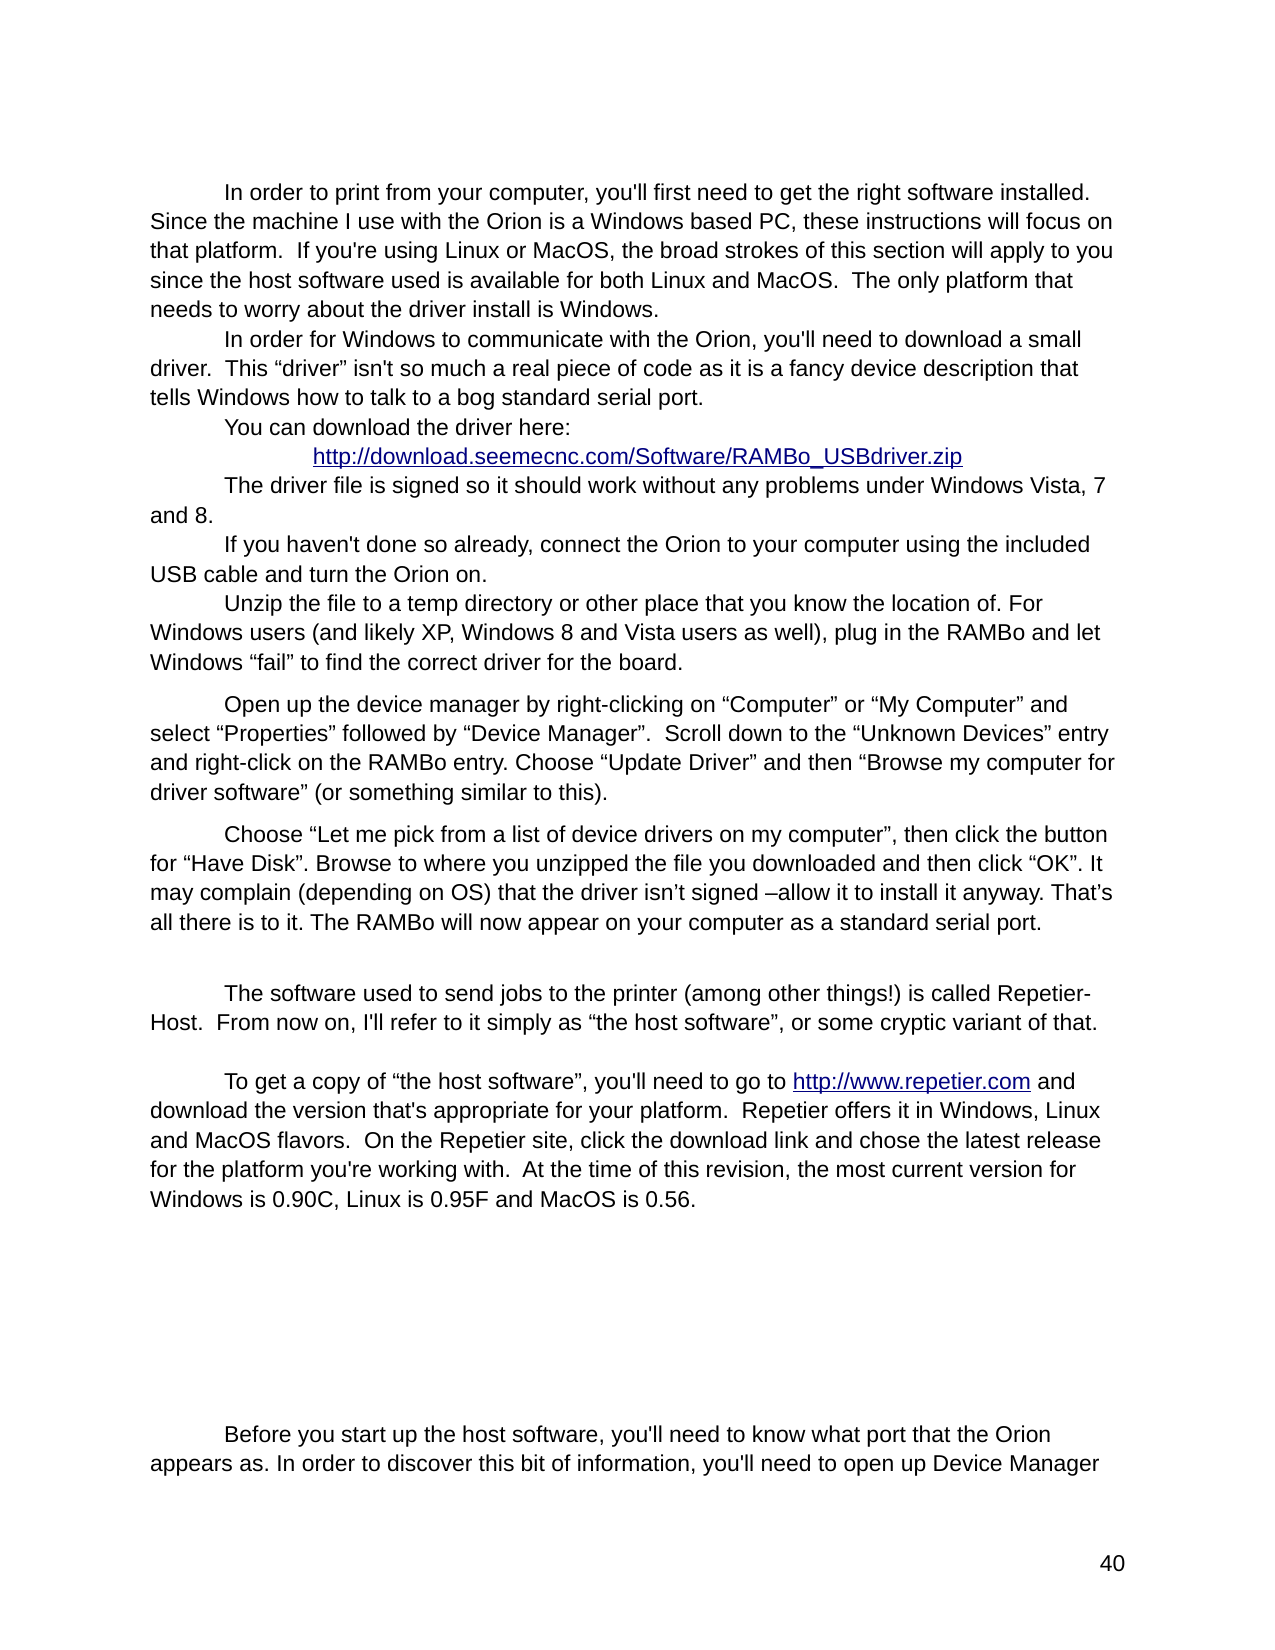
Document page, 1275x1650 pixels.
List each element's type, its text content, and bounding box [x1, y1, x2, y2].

text Open up the device manager by right-clicking on “Computer” or “My Computer” and select “Properties” followed by “Device Manager”. Scroll down to the “Unknown Devices” entry and right-click on the RAMBo entry. Choose “Update Driver” and then “Browse my computer for driver software” (or something similar to this). [150, 691, 1125, 805]
text If you haven't done so already, connect the Orion to your computer using the included USB cable and turn the Orion on. [150, 532, 1125, 587]
text You can download the driver here: [150, 414, 1125, 440]
text In order for Windows to communicate with the Orion, you'll need to download a small driver. This “driver” isn't so much a real piece of code as it is a fancy device description that tells Windows how to talk to a bog standard serial port. [150, 326, 1125, 411]
text http://download.seemecnc.com/Software/RAMBo_USBdriver.zip [150, 444, 1125, 469]
text The driver file is signed so it should work without any problems under Windows Vista, 7 and 8. [150, 473, 1125, 528]
text Before you start up the host software, you'll need to know what port that the Orion appears as. In order to discover this bit of information, you'll need to open up Device Manager [150, 1421, 1125, 1476]
text Choose “Let me pick from a list of device drivers on my computer”, then click the button for “Have Disk”. Browse to where you unzipped the file you downloaded and then click “OK”. It may complain (depending on OS) that the driver isn’t signed –allow it to install it anyway. That’s all there is to it. The RAMBo will now appear on your computer as a standard serial port. [150, 821, 1125, 935]
text The software used to send jobs to the printer (among other things!) is called Repetier-Host. From now on, I'll refer to it simply as “the host software”, or some cryptic variant of that. [150, 981, 1125, 1036]
text To get a copy of “the host software”, you'll need to go to http://www.repetier.com and download the version that's appropriate for your platform. Repetier offers it in Windows, Linux and MacOS flavors. On the Repetier site, click the download link and chose the latest release for the platform you're working with. At the time of this revision, the most current version for Windows is 0.90C, Linux is 0.95F and MacOS is 0.56. [150, 1069, 1125, 1212]
text Unzip the file to a temp directory or other place that you know the location of. For Windows users (and likely XP, Windows 8 and Vista users as well), plug in the RAMBo and let Windows “fail” to find the correct driver for the board. [150, 591, 1125, 675]
text In order to print from your computer, you'll first need to get the right software installed. Since the machine I use with the Orion is a Windows based PC, these instructions will focus on that platform. If you're using Linux or MacOS, the broad strokes of this section will apply to you since the host software used is available for both Linux and MacOS. The only platform that needs to worry about the driver install is Windows. [150, 179, 1125, 322]
